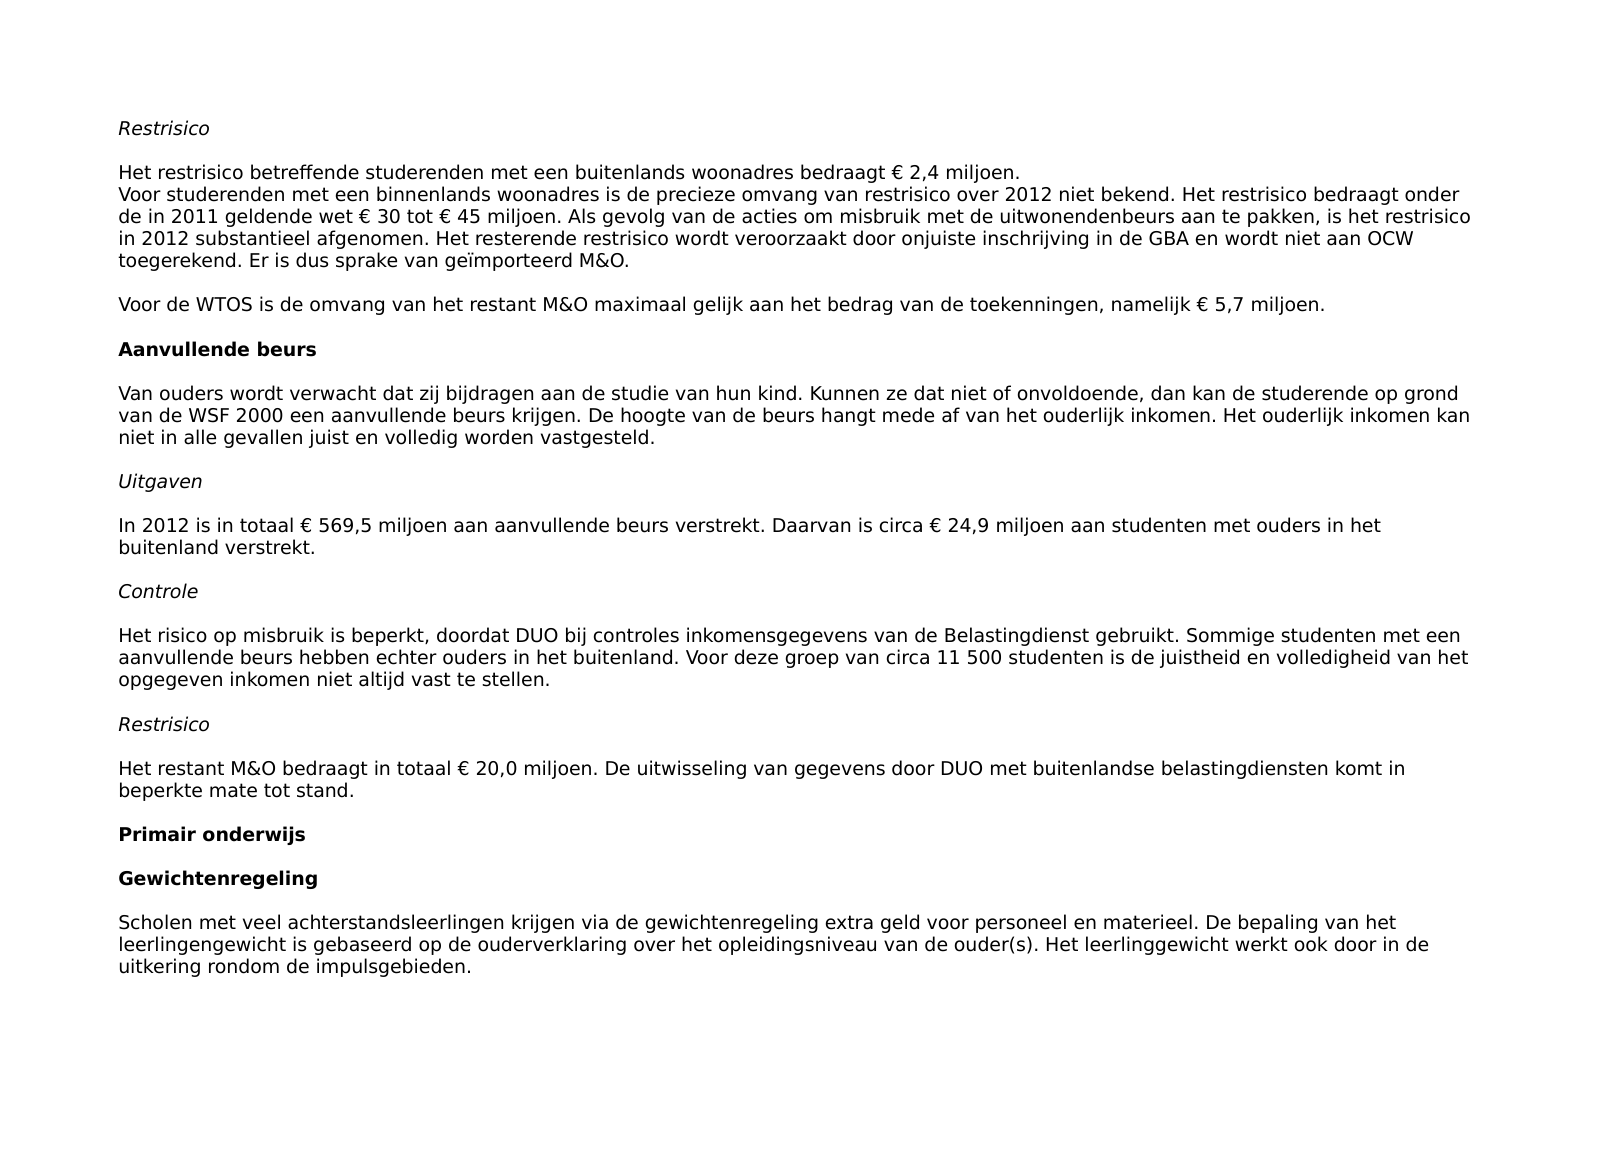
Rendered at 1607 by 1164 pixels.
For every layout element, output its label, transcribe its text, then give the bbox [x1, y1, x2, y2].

text Scholen met veel achterstandsleerlingen krijgen via de gewichtenregeling extra geld voor personeel en materieel. De bepaling van het leerlingengewicht is gebaseerd op de ouderverklaring over het opleidingsniveau van de ouder(s). Het leerlinggewicht werkt ook door in de uitkering rondom de impulsgebieden. [118, 912, 1488, 978]
subtitle Restrisico [118, 118, 1488, 140]
subtitle Primair onderwijs [118, 824, 1488, 846]
subtitle Aanvullende beurs [118, 338, 1488, 361]
subtitle Uitgaven [118, 471, 1488, 493]
text Voor studerenden met een binnenlands woonadres is de precieze omvang van restrisico over 2012 niet bekend. Het restrisico bedraagt onder de in 2011 geldende wet € 30 tot € 45 miljoen. Als gevolg van de acties om misbruik met de uitwonendenbeurs aan te pakken, is het restrisico in 2012 substantieel afgenomen. Het resterende restrisico wordt veroorzaakt door onjuiste inschrijving in de GBA en wordt niet aan OCW toegerekend. Er is dus sprake van geïmporteerd M&O. [118, 184, 1488, 272]
text Van ouders wordt verwacht dat zij bijdragen aan de studie van hun kind. Kunnen ze dat niet of onvoldoende, dan kan de studerende op grond van de WSF 2000 een aanvullende beurs krijgen. De hoogte van de beurs hangt mede af van het ouderlijk inkomen. Het ouderlijk inkomen kan niet in alle gevallen juist en volledig worden vastgesteld. [118, 383, 1488, 449]
text Het risico op misbruik is beperkt, doordat DUO bij controles inkomensgegevens van de Belastingdienst gebruikt. Sommige studenten met een aanvullende beurs hebben echter ouders in het buitenland. Voor deze groep van circa 11 500 studenten is de juistheid en volledigheid van het opgegeven inkomen niet altijd vast te stellen. [118, 625, 1488, 691]
text In 2012 is in totaal € 569,5 miljoen aan aanvullende beurs verstrekt. Daarvan is circa € 24,9 miljoen aan studenten met ouders in het buitenland verstrekt. [118, 515, 1488, 559]
text Het restant M&O bedraagt in totaal € 20,0 miljoen. De uitwisseling van gegevens door DUO met buitenlandse belastingdiensten komt in beperkte mate tot stand. [118, 758, 1488, 802]
subtitle Gewichtenregeling [118, 868, 1488, 890]
text Het restrisico betreffende studerenden met een buitenlands woonadres bedraagt € 2,4 miljoen. [118, 162, 1488, 184]
text Voor de WTOS is de omvang van het restant M&O maximaal gelijk aan het bedrag van de toekenningen, namelijk € 5,7 miljoen. [118, 294, 1488, 316]
subtitle Controle [118, 581, 1488, 603]
subtitle Restrisico [118, 713, 1488, 735]
